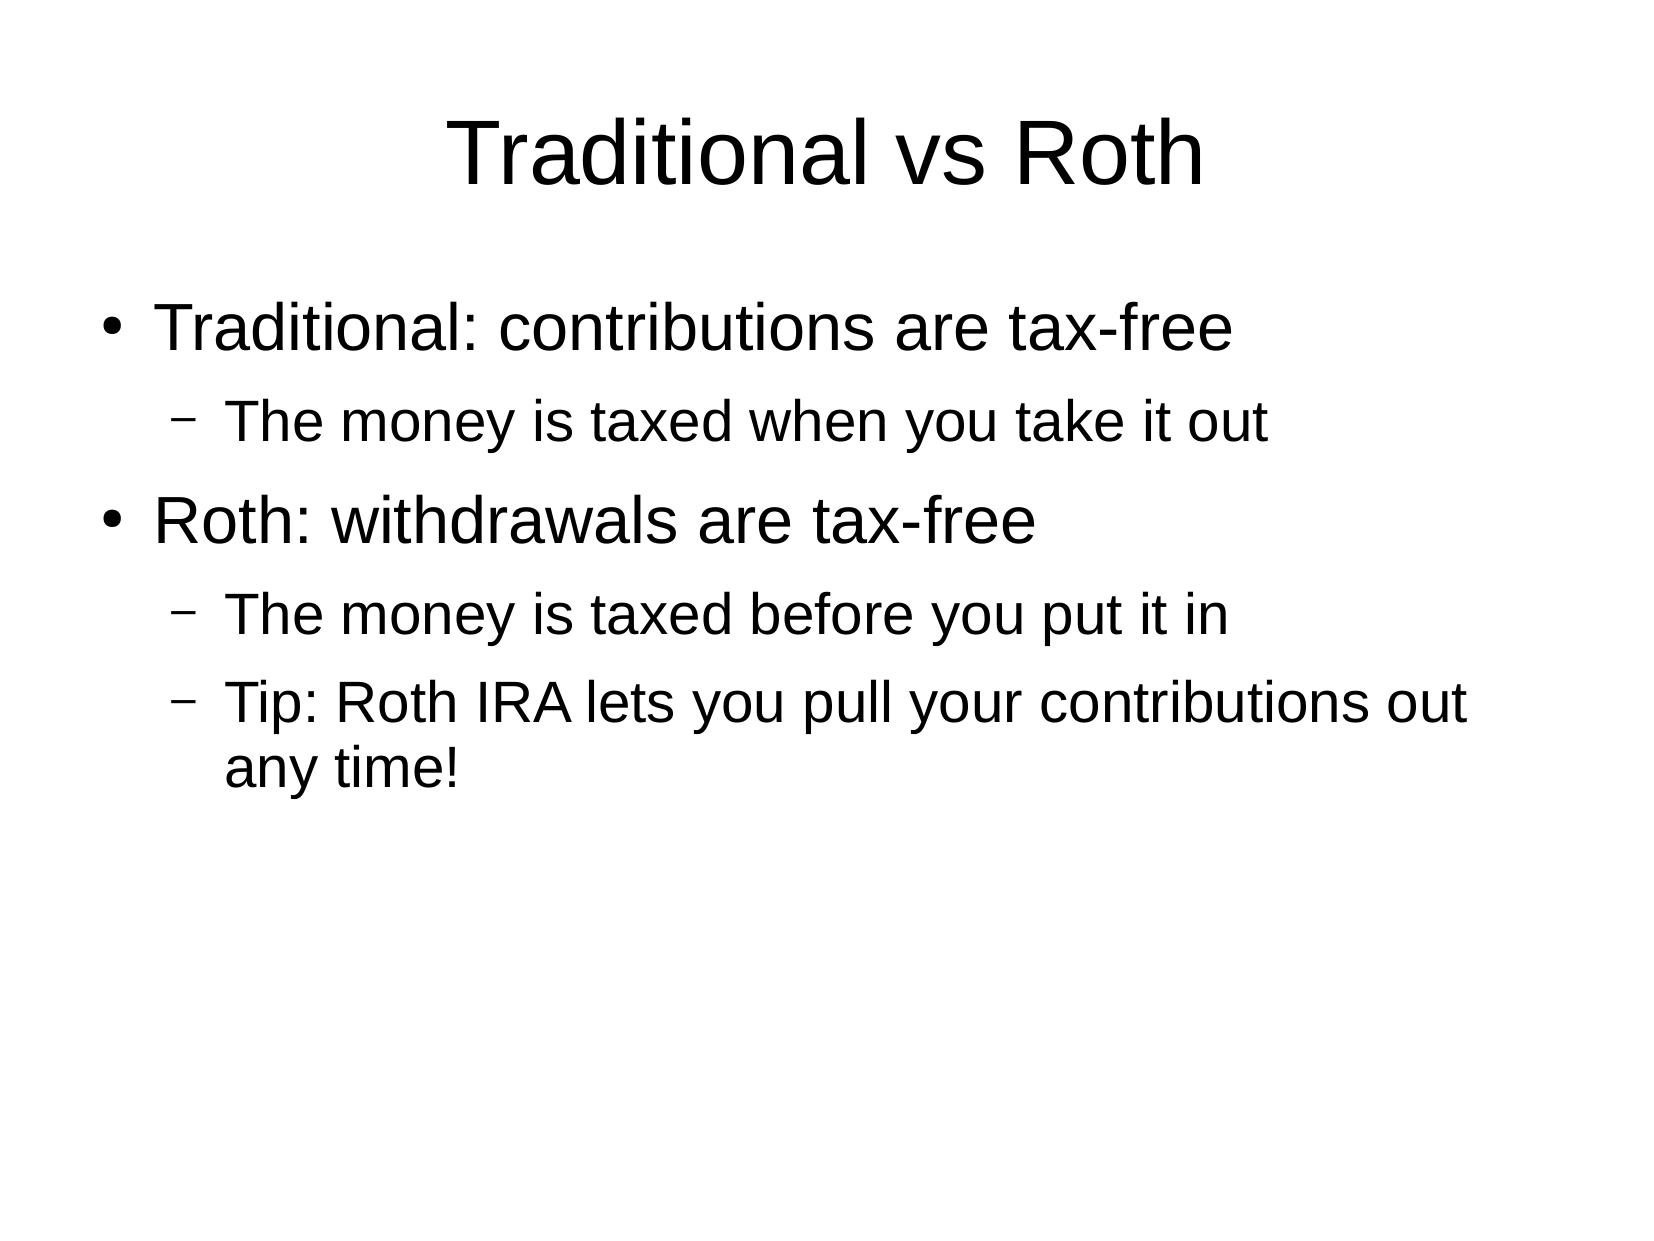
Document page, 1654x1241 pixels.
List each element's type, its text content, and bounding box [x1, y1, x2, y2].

title Traditional vs Roth [82, 49, 1571, 257]
list Traditional: contributions are tax-free The money is taxed when you take it out Roth: withdrawals are tax-free The money is taxed before you put it in Tip: Roth IRA lets you pull your contributions out any time! [82, 290, 1571, 1010]
